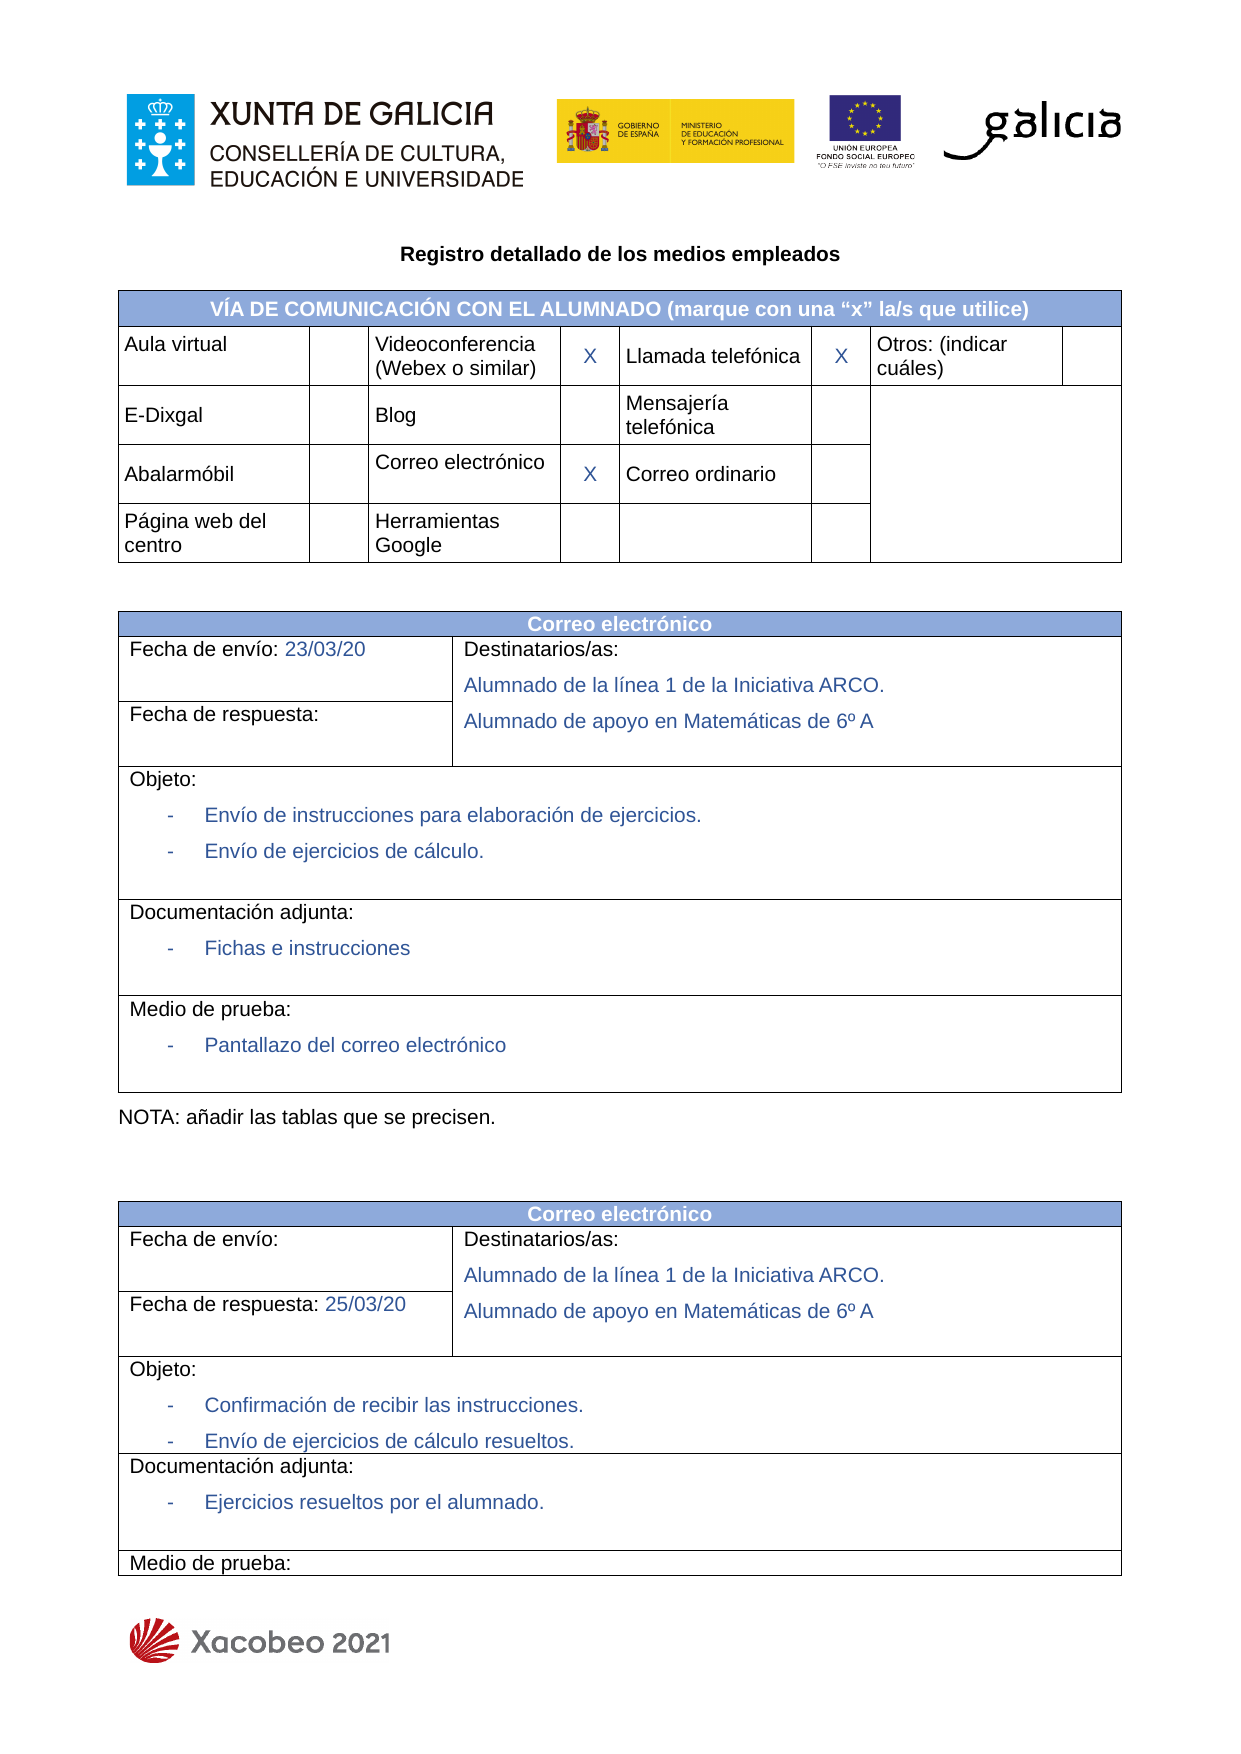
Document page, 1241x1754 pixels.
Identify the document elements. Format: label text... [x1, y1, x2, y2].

table_cell Llamada telefónica [620, 327, 811, 384]
table_cell [310, 386, 368, 444]
table_cell [561, 386, 619, 444]
table_cell Blog [369, 386, 560, 444]
picture [176, 160, 185, 169]
picture [150, 146, 171, 176]
table_cell Mensajería telefónica [620, 386, 811, 444]
table_header VÍA DE COMUNICACIÓN CON EL ALUMNADO (marque con una “x” la/s que utilice) [119, 291, 1121, 326]
table_cell [310, 327, 368, 384]
table_cell Herramientas Google [369, 504, 560, 562]
text Registro detallado de los medios empleados [118, 242, 1122, 266]
picture [943, 101, 1121, 160]
table_cell [310, 445, 368, 503]
table_cell E-Dixgal [119, 386, 309, 444]
table_header Correo electrónico [119, 612, 1121, 636]
table_cell Destinatarios/as: Alumnado de la línea 1 de la Iniciativa ARCO. Alumnado de apoyo en Matemáticas de 6º A [453, 1227, 1121, 1356]
picture [136, 120, 145, 129]
picture [129, 1618, 389, 1663]
table_cell Aula virtual [119, 327, 309, 384]
table_cell Objeto: Envío de instrucciones para elaboración de ejercicios. Envío de ejercicios de cálculo. [119, 767, 1121, 898]
table_cell [561, 504, 619, 562]
table_cell Otros: (indicar cuáles) [871, 327, 1062, 384]
text NOTA: añadir las tablas que se precisen. [118, 1105, 1122, 1129]
table_cell Fecha de respuesta: 25/03/20 [119, 1292, 452, 1356]
table_cell X [561, 327, 619, 384]
table_cell [310, 504, 368, 562]
table_cell Objeto: Confirmación de recibir las instrucciones. Envío de ejercicios de cálculo resueltos. [119, 1357, 1121, 1453]
picture [556, 99, 795, 163]
table_cell Destinatarios/as: Alumnado de la línea 1 de la Iniciativa ARCO. Alumnado de apoyo en Matemáticas de 6º A [453, 637, 1121, 766]
table_header Correo electrónico [119, 1202, 1121, 1226]
table_cell Abalarmóbil [119, 445, 309, 503]
table_cell Medio de prueba: [119, 1551, 1121, 1575]
picture [155, 133, 165, 143]
picture [816, 95, 915, 168]
table_cell X [812, 327, 870, 384]
table_cell Documentación adjunta: Fichas e instrucciones [119, 900, 1121, 995]
table_cell Fecha de respuesta: [119, 702, 452, 766]
picture [156, 120, 165, 129]
table_cell Correo ordinario [620, 445, 811, 503]
table_cell X [561, 445, 619, 503]
table_cell [812, 445, 870, 503]
table_cell Documentación adjunta: Ejercicios resueltos por el alumnado. [119, 1454, 1121, 1550]
table_cell Correo electrónico [369, 445, 560, 503]
table_cell Medio de prueba: Pantallazo del correo electrónico [119, 996, 1121, 1092]
table_cell [871, 386, 1121, 562]
table_cell [812, 504, 870, 562]
table_cell Fecha de envío: [119, 1227, 452, 1291]
table_cell [620, 504, 811, 562]
table_cell [812, 386, 870, 444]
picture [176, 120, 185, 129]
picture [136, 160, 145, 169]
table_cell Fecha de envío: 23/03/20 [119, 637, 452, 701]
picture [176, 140, 185, 149]
table_cell [1063, 327, 1121, 384]
picture [126, 94, 523, 187]
table_cell Página web del centro [119, 504, 309, 562]
picture [136, 140, 145, 149]
table_cell Videoconferencia (Webex o similar) [369, 327, 560, 384]
